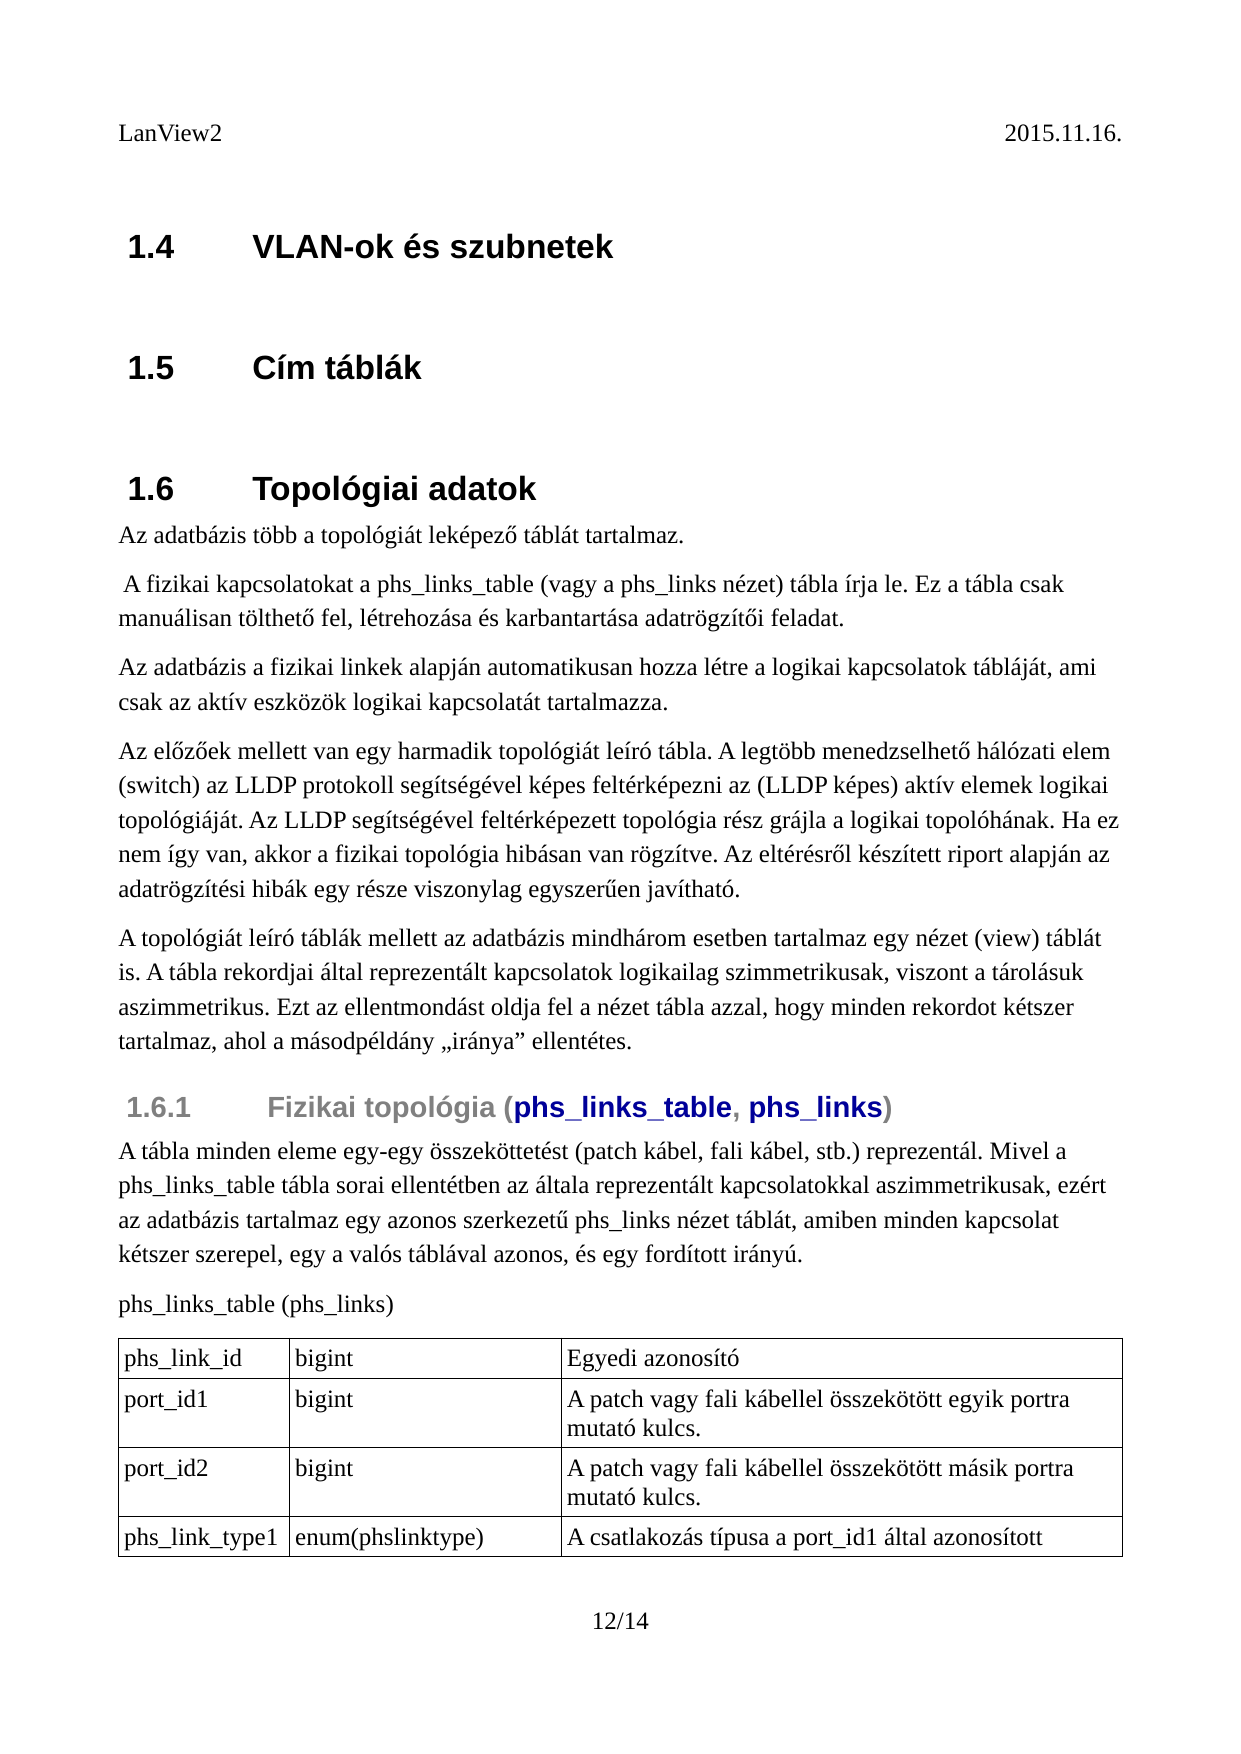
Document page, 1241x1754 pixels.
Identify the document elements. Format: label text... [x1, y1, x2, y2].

table_cell port_id2 [119, 1448, 289, 1516]
table_header phs_link_id [119, 1339, 289, 1378]
table_cell A patch vagy fali kábellel összekötött másik portra mutató kulcs. [562, 1448, 1122, 1516]
table_header Egyedi azonosító [562, 1339, 1122, 1378]
text A tábla minden eleme egy-egy összeköttetést (patch kábel, fali kábel, stb.) reprezentál. Mivel a phs_links_table tábla sorai ellentétben az általa reprezentált kapcsolatokkal aszimmetrikusak, ezért az adatbázis tartalmaz egy azonos szerkezetű phs_links nézet táblát, amiben minden kapcsolat kétszer szerepel, egy a valós táblával azonos, és egy fordított irányú. [118, 1136, 1122, 1268]
subtitle Cím táblák [118, 348, 1122, 386]
table_cell bigint [290, 1379, 561, 1447]
text A fizikai kapcsolatokat a phs_links_table (vagy a phs_links nézet) tábla írja le. Ez a tábla csak manuálisan tölthető fel, létrehozása és karbantartása adatrögzítői feladat. [118, 569, 1122, 632]
table_cell port_id1 [119, 1379, 289, 1447]
text Az előzőek mellett van egy harmadik topológiát leíró tábla. A legtöbb menedzselhető hálózati elem (switch) az LLDP protokoll segítségével képes feltérképezni az (LLDP képes) aktív elemek logikai topológiáját. Az LLDP segítségével feltérképezett topológia rész grájla a logikai topolóhának. Ha ez nem így van, akkor a fizikai topológia hibásan van rögzítve. Az eltérésről készített riport alapján az adatrögzítési hibák egy része viszonylag egyszerűen javítható. [118, 736, 1122, 903]
text Az adatbázis több a topológiát leképező táblát tartalmaz. [118, 520, 1122, 549]
text A topológiát leíró táblák mellett az adatbázis mindhárom esetben tartalmaz egy nézet (view) táblát is. A tábla rekordjai által reprezentált kapcsolatok logikailag szimmetrikusak, viszont a tárolásuk aszimmetrikus. Ezt az ellentmondást oldja fel a nézet tábla azzal, hogy minden rekordot kétszer tartalmaz, ahol a másodpéldány „iránya” ellentétes. [118, 923, 1122, 1055]
subtitle Fizikai topológia (phs_links_table, phs_links) [118, 1090, 1122, 1124]
table_header bigint [290, 1339, 561, 1378]
table_cell bigint [290, 1448, 561, 1516]
subtitle Topológiai adatok [118, 469, 1122, 507]
table_cell A patch vagy fali kábellel összekötött egyik portra mutató kulcs. [562, 1379, 1122, 1447]
table_cell phs_link_type1 [119, 1517, 289, 1556]
text Az adatbázis a fizikai linkek alapján automatikusan hozza létre a logikai kapcsolatok tábláját, ami csak az aktív eszközök logikai kapcsolatát tartalmazza. [118, 652, 1122, 716]
subtitle VLAN-ok és szubnetek [118, 227, 1122, 265]
table_cell enum(phslinktype) [290, 1517, 561, 1556]
text phs_links_table (phs_links) [118, 1289, 1122, 1317]
table_cell A csatlakozás típusa a port_id1 által azonosított [562, 1517, 1122, 1556]
